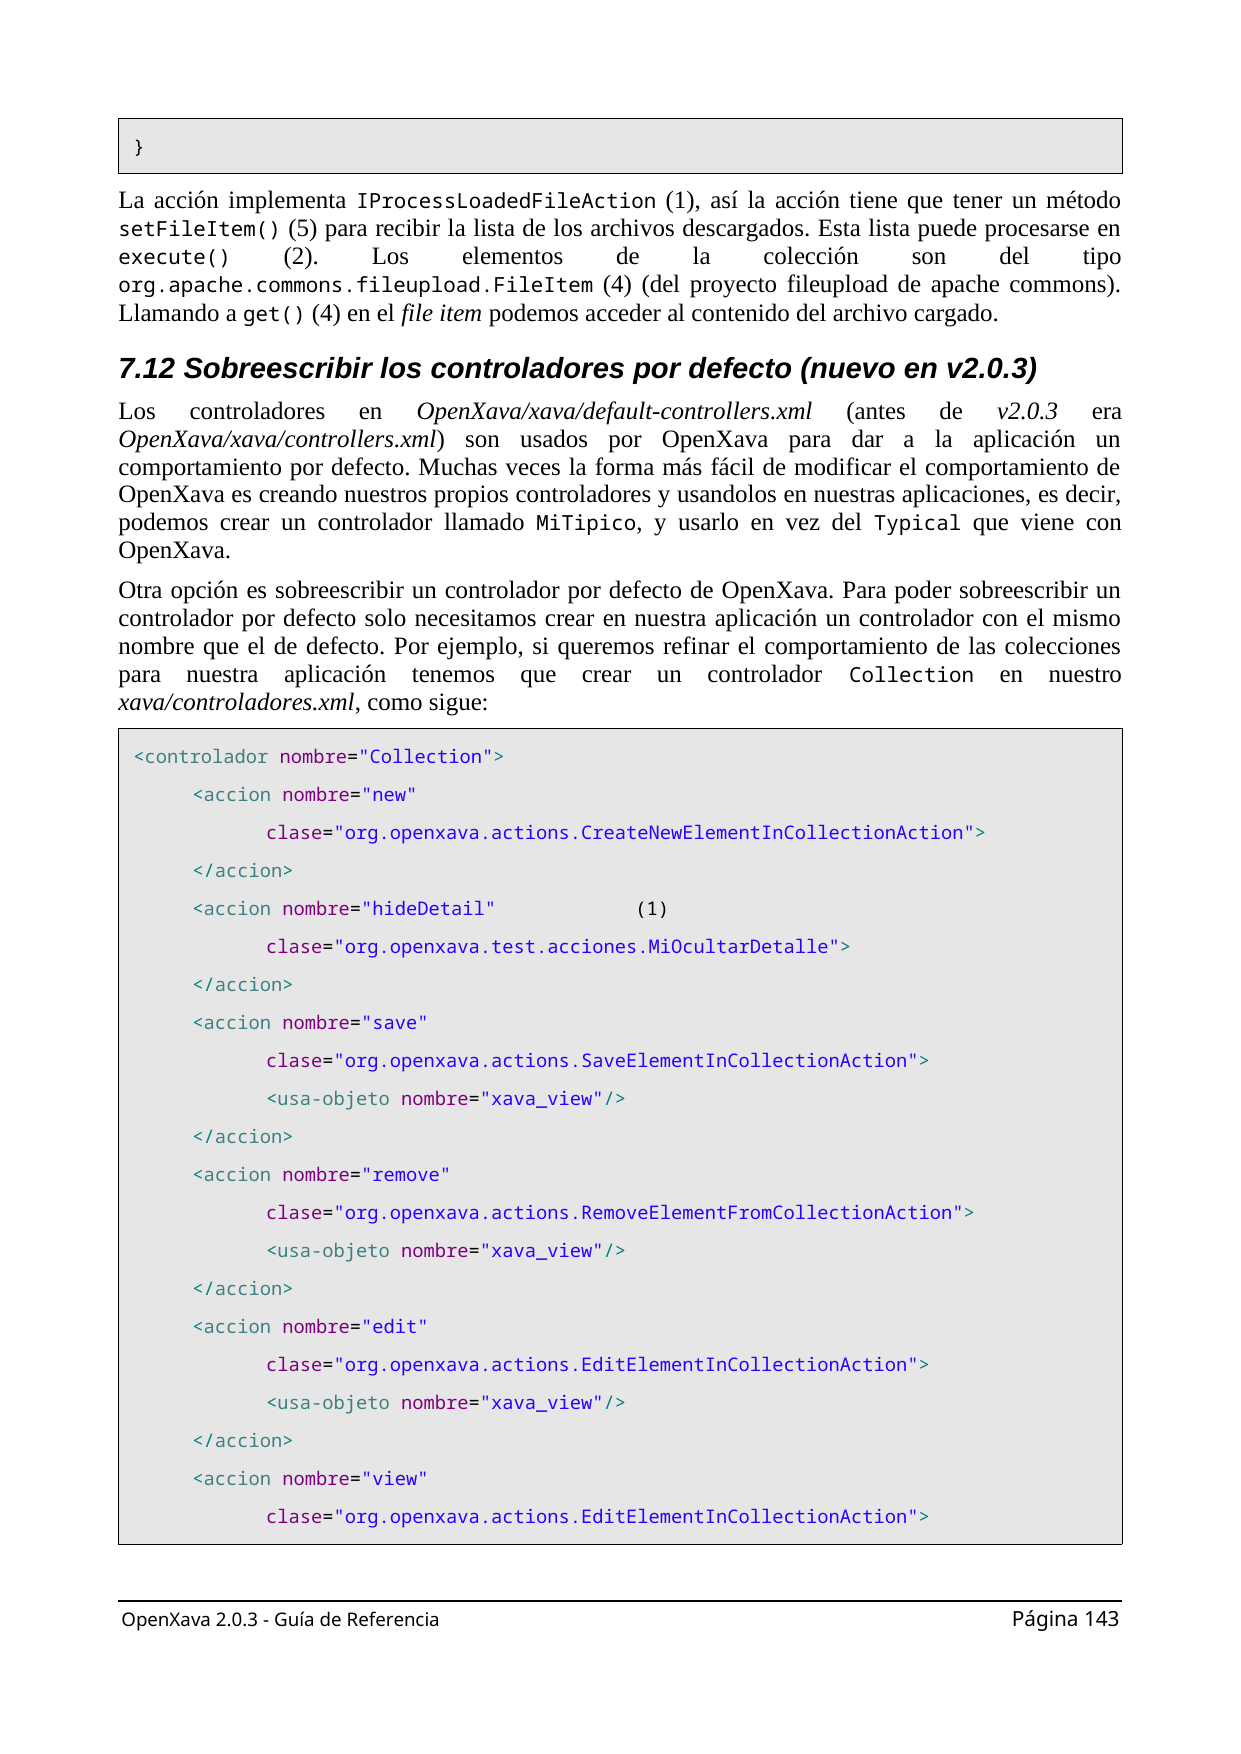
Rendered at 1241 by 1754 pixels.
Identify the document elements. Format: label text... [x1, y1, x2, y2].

text <usa-objeto nombre="xava_view"/> [119, 1222, 1122, 1260]
text <usa-objeto nombre="xava_view"/> [119, 1070, 1122, 1108]
text </accion> [119, 1412, 1122, 1451]
text Los controladores en OpenXava/xava/default-controllers.xml (antes de v2.0.3 era OpenXava/xava/controllers.xml) son usados por OpenXava para dar a la aplicación un comportamiento por defecto. Muchas veces la forma más fácil de modificar el comportamiento de OpenXava es creando nuestros propios controladores y usandolos en nuestras aplicaciones, es decir, podemos crear un controlador llamado MiTipico, y usarlo en vez del Typical que viene con OpenXava. [118, 397, 1122, 564]
text clase="org.openxava.test.acciones.MiOcultarDetalle"> [119, 918, 1122, 956]
text } [119, 119, 1122, 173]
text <accion nombre="edit" [119, 1298, 1122, 1336]
text <controlador nombre="Collection"> [119, 729, 1122, 766]
text <accion nombre="hideDetail" (1) [119, 880, 1122, 918]
text clase="org.openxava.actions.CreateNewElementInCollectionAction"> [119, 804, 1122, 842]
text clase="org.openxava.actions.EditElementInCollectionAction"> [119, 1336, 1122, 1374]
subtitle Sobreescribir los controladores por defecto (nuevo en v2.0.3) [118, 352, 1122, 385]
text <accion nombre="view" [119, 1451, 1122, 1488]
text clase="org.openxava.actions.RemoveElementFromCollectionAction"> [119, 1184, 1122, 1222]
text </accion> [119, 1260, 1122, 1298]
text clase="org.openxava.actions.EditElementInCollectionAction"> [119, 1488, 1122, 1544]
text Otra opción es sobreescribir un controlador por defecto de OpenXava. Para poder sobreescribir un controlador por defecto solo necesitamos crear en nuestra aplicación un controlador con el mismo nombre que el de defecto. Por ejemplo, si queremos refinar el comportamiento de las colecciones para nuestra aplicación tenemos que crear un controlador Collection en nuestro xava/controladores.xml, como sigue: [118, 577, 1122, 716]
text <accion nombre="remove" [119, 1146, 1122, 1184]
text </accion> [119, 956, 1122, 994]
text <accion nombre="save" [119, 994, 1122, 1032]
text </accion> [119, 1108, 1122, 1146]
text <usa-objeto nombre="xava_view"/> [119, 1374, 1122, 1412]
text </accion> [119, 842, 1122, 880]
text clase="org.openxava.actions.SaveElementInCollectionAction"> [119, 1032, 1122, 1070]
text <accion nombre="new" [119, 766, 1122, 804]
text La acción implementa IProcessLoadedFileAction (1), así la acción tiene que tener un método setFileItem() (5) para recibir la lista de los archivos descargados. Esta lista puede procesarse en execute() (2). Los elementos de la colección son del tipo org.apache.commons.fileupload.FileItem (4) (del proyecto fileupload de apache commons). Llamando a get() (4) en el file item podemos acceder al contenido del archivo cargado. [118, 186, 1122, 327]
